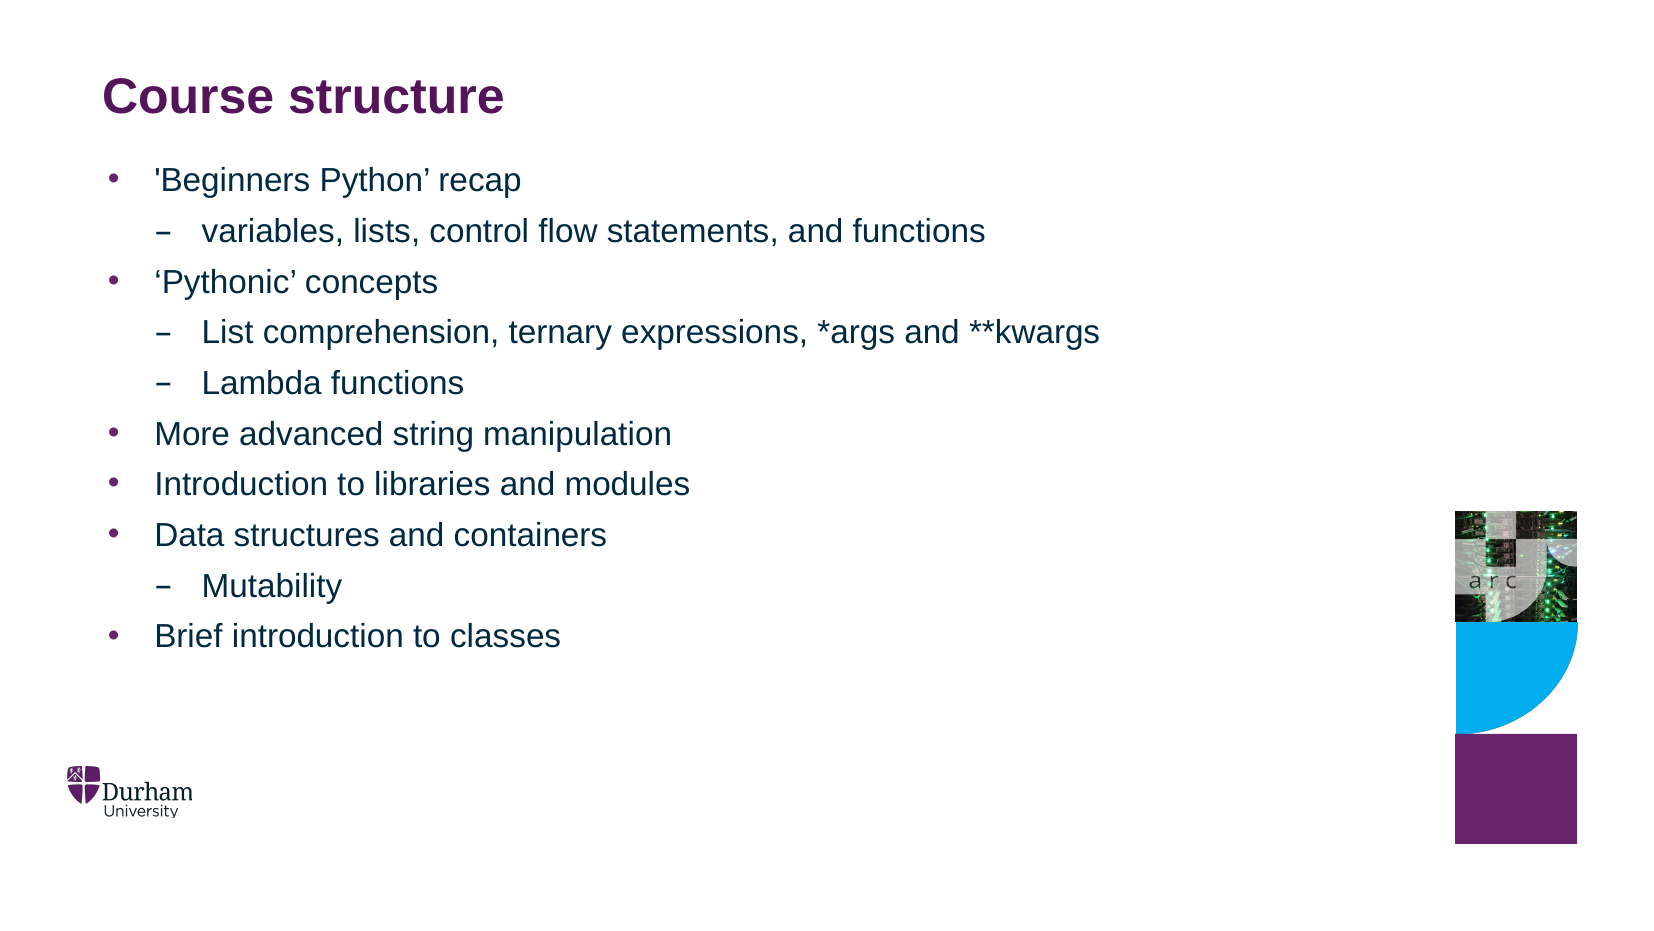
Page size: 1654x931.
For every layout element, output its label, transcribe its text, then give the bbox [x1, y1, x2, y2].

picture [1455, 511, 1577, 621]
picture [67, 766, 192, 818]
picture [1483, 638, 1578, 733]
text_box Course structure [101, 63, 1398, 204]
text_box 'Beginners Python’ recap variables, lists, control flow statements, and functions ‘Pythonic’ concepts List comprehension, ternary expressions, *args and **kwargs Lambda functions More advanced string manipulation Introduction to libraries and modules Data structures and containers Mutability Brief introduction to classes [107, 158, 1417, 774]
